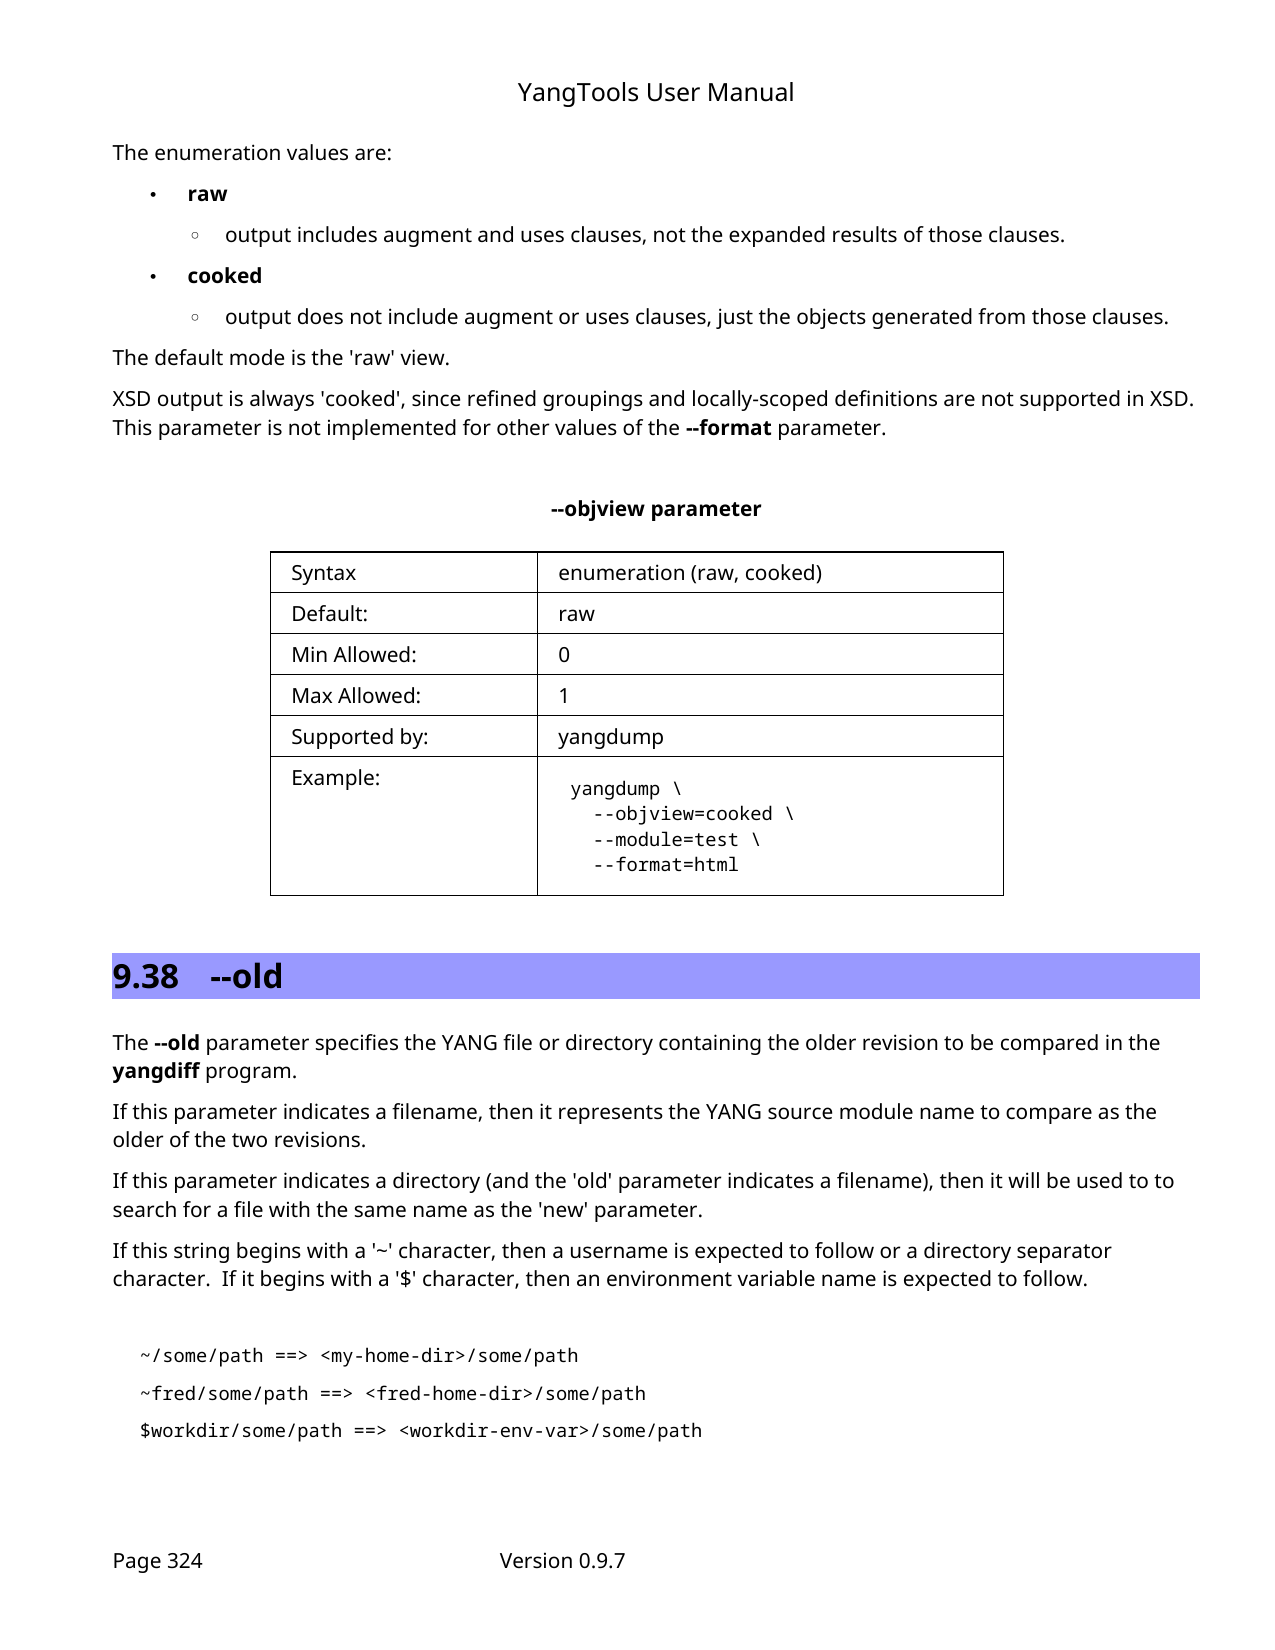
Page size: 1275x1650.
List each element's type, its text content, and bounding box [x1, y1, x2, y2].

table_cell Default: [271, 593, 537, 633]
list cooked [150, 261, 1200, 290]
table_header Syntax [271, 553, 537, 592]
table_cell Supported by: [271, 716, 537, 756]
text $workdir/some/path ==> <workdir-env-var>/some/path [139, 1418, 1200, 1443]
table_cell Max Allowed: [271, 675, 537, 715]
table_header enumeration (raw, cooked) [538, 553, 1003, 592]
table_cell 0 [538, 634, 1003, 674]
table_cell 1 [538, 675, 1003, 715]
text If this parameter indicates a directory (and the 'old' parameter indicates a filename), then it will be used to to search for a file with the same name as the 'new' parameter. [112, 1167, 1200, 1223]
list raw [150, 179, 1200, 208]
text The --old parameter specifies the YANG file or directory containing the older revision to be compared in the yangdiff program. [112, 1028, 1200, 1085]
list output includes augment and uses clauses, not the expanded results of those clauses. [187, 220, 1200, 249]
text The enumeration values are: [112, 138, 1200, 167]
text XSD output is always 'cooked', since refined groupings and locally-scoped definitions are not supported in XSD. This parameter is not implemented for other values of the --format parameter. [112, 384, 1200, 441]
table_cell raw [538, 593, 1003, 633]
subtitle --old [112, 953, 1200, 999]
subtitle --objview parameter [127, 494, 1185, 523]
text The default mode is the 'raw' view. [112, 343, 1200, 372]
table_cell yangdump \ --objview=cooked \ --module=test \ --format=html [538, 757, 1003, 894]
table_cell Example: [271, 757, 537, 894]
list output does not include augment or uses clauses, just the objects generated from those clauses. [187, 302, 1200, 331]
text ~fred/some/path ==> <fred-home-dir>/some/path [139, 1380, 1200, 1406]
text If this parameter indicates a filename, then it represents the YANG source module name to compare as the older of the two revisions. [112, 1097, 1200, 1154]
text If this string begins with a '~' character, then a username is expected to follow or a directory separator character. If it begins with a '$' character, then an environment variable name is expected to follow. [112, 1236, 1200, 1293]
text ~/some/path ==> <my-home-dir>/some/path [139, 1343, 1200, 1368]
table_cell Min Allowed: [271, 634, 537, 674]
table_cell yangdump [538, 716, 1003, 756]
